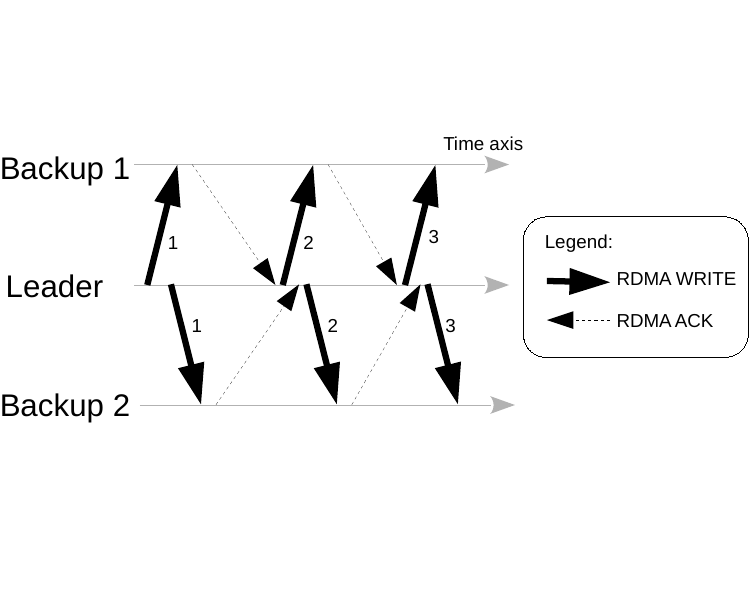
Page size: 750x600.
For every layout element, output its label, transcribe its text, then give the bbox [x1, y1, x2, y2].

text_box 1 [153, 225, 214, 261]
text_box 3 [430, 307, 491, 344]
text_box Backup 2 [0, 380, 148, 431]
text_box Leader [0, 262, 121, 313]
text_box RDMA WRITE [601, 261, 750, 298]
text_box 1 [176, 307, 237, 344]
text_box RDMA ACK [601, 302, 750, 339]
text_box Backup 1 [0, 144, 148, 195]
text_box 2 [288, 225, 349, 261]
text_box 3 [413, 219, 474, 256]
text_box Time axis [428, 125, 549, 162]
text_box Legend: [523, 216, 749, 358]
text_box 2 [312, 307, 373, 344]
